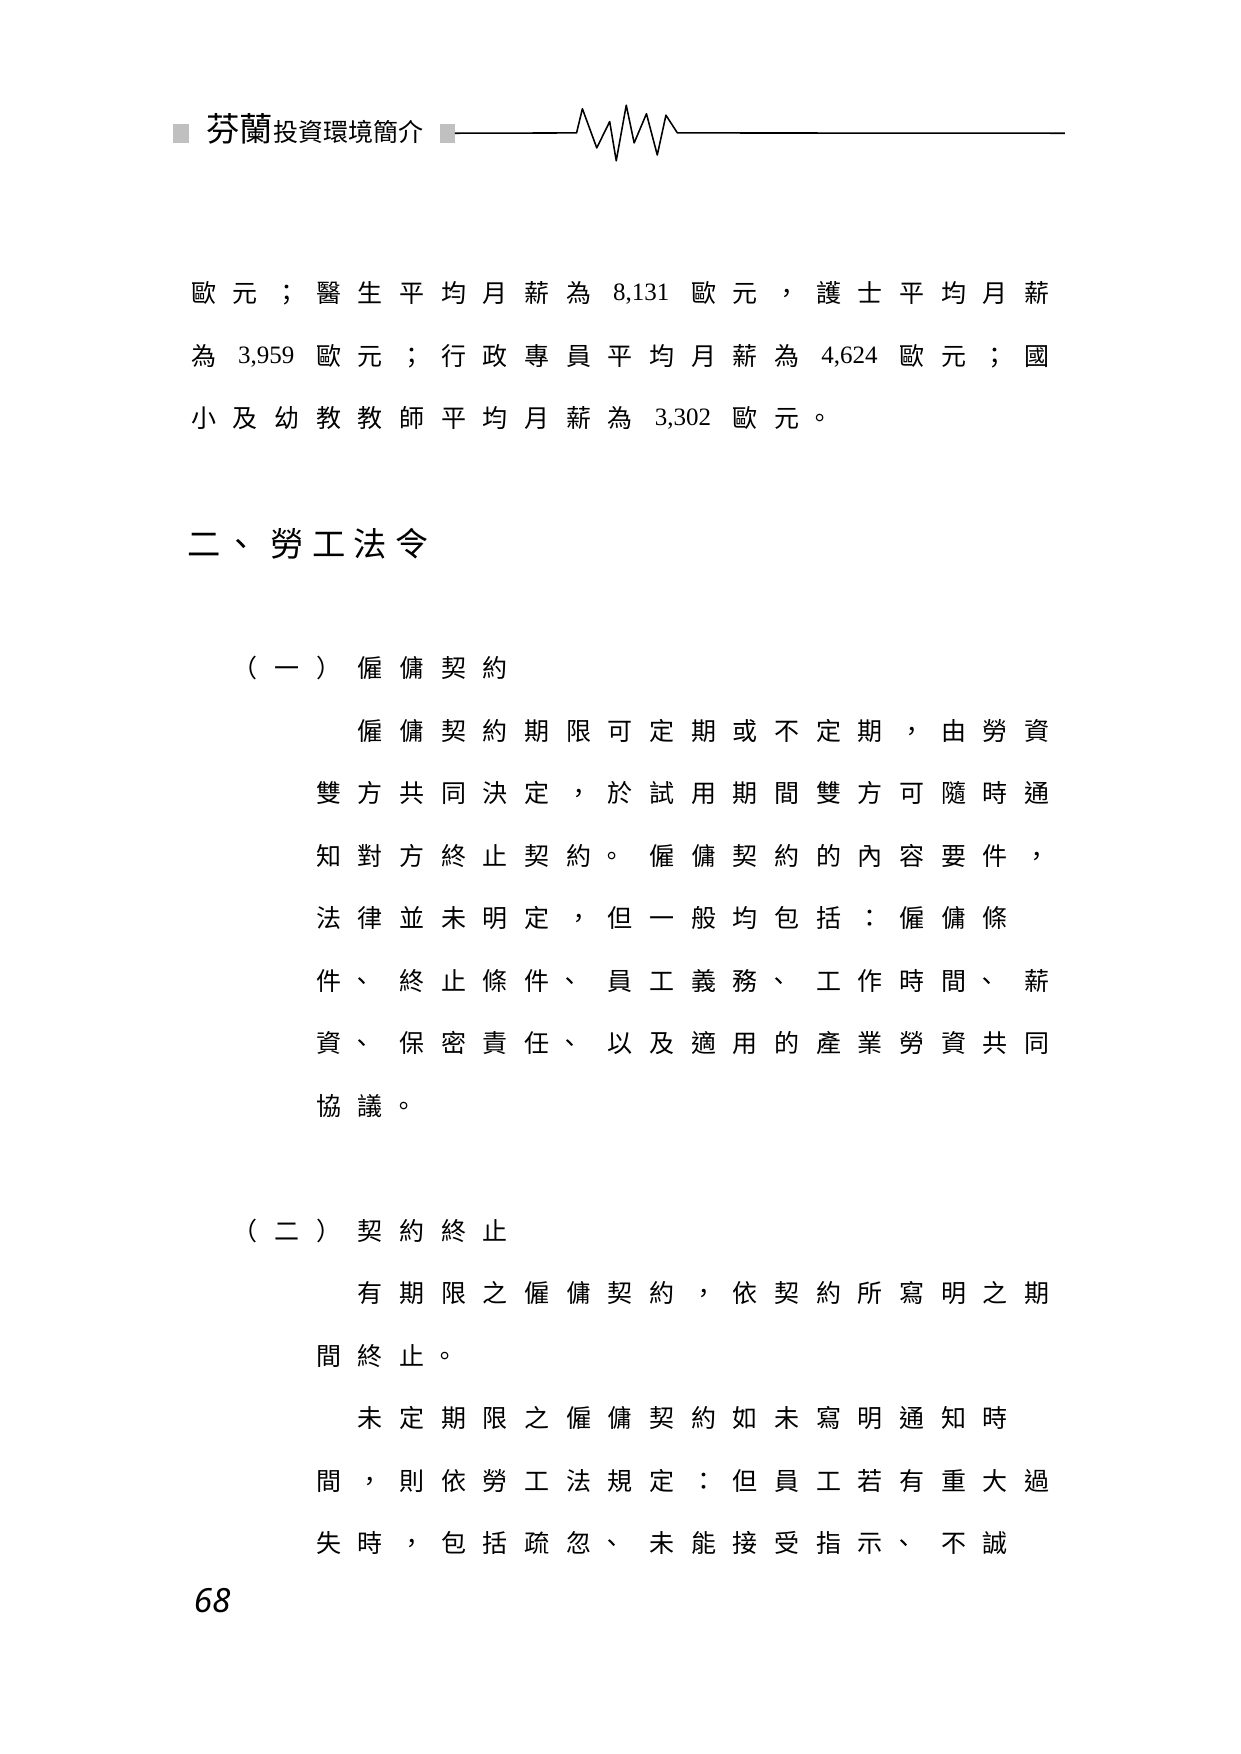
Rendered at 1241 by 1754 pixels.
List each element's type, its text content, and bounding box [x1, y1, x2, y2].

text （一）僱傭契約 [207, 625, 1058, 688]
text 僱傭契約期限可定期或不定期，由勞資雙方共同決定，於試用期間雙方可隨時通知對方終止契約。僱傭契約的內容要件，法律並未明定，但一般均包括：僱傭條件、終止條件、員工義務、工作時間、薪資、保密責任、以及適用的產業勞資共同協議。 [281, 688, 1058, 1125]
text 未定期限之僱傭契約如未寫明通知時間，則依勞工法規定：但員工若有重大過失時，包括疏忽、未能接受指示、不誠 [281, 1375, 1058, 1563]
text 二、勞工法令 [183, 500, 1058, 563]
text 有期限之僱傭契約，依契約所寫明之期間終止。 [281, 1250, 1058, 1375]
text 歐元；醫生平均月薪為8,131歐元，護士平均月薪為3,959歐元；行政專員平均月薪為4,624歐元；國小及幼教教師平均月薪為3,302歐元。 [183, 250, 1058, 438]
text （二）契約終止 [207, 1188, 1058, 1250]
